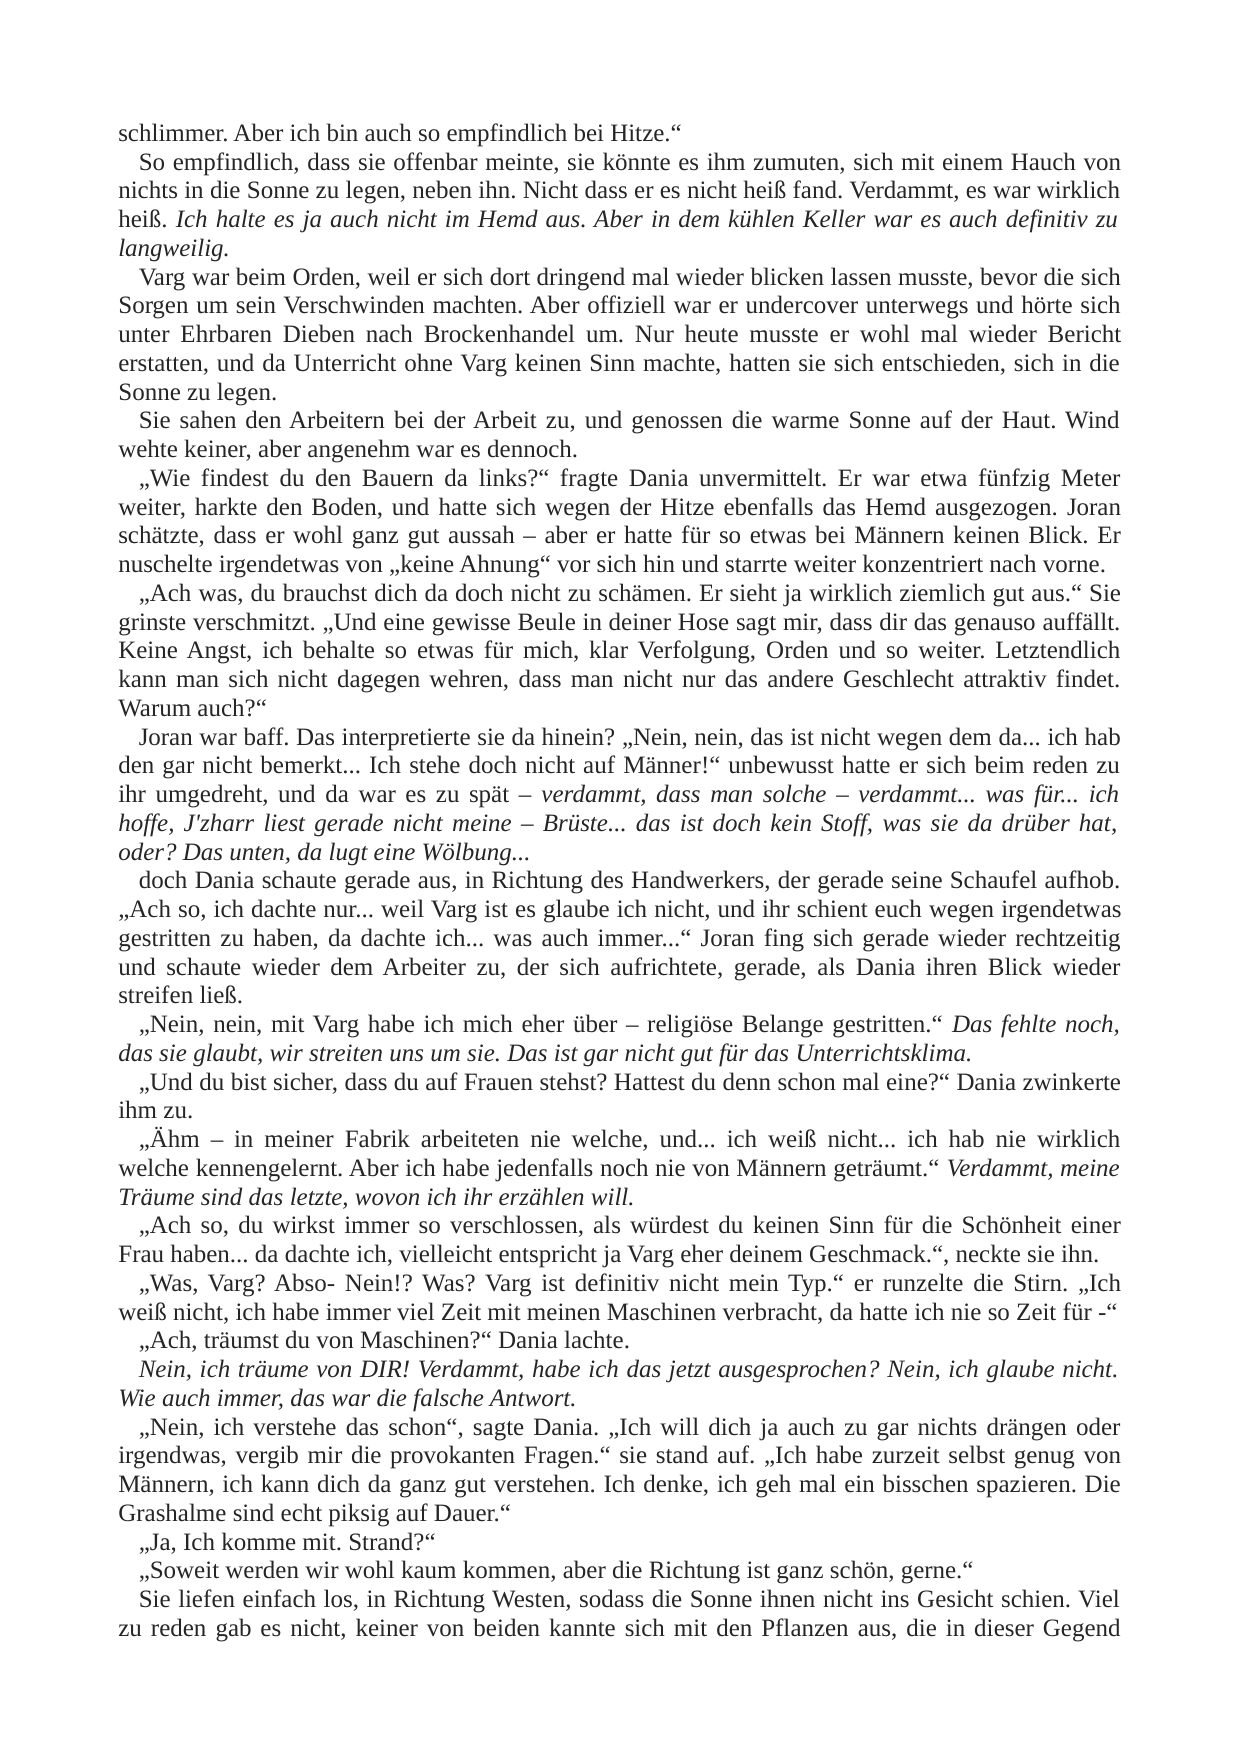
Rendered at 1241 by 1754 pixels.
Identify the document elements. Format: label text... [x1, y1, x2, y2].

text „Was, Varg? Abso- Nein!? Was? Varg ist definitiv nicht mein Typ.“ er runzelte die Stirn. „Ich weiß nicht, ich habe immer viel Zeit mit meinen Maschinen verbracht, da hatte ich nie so Zeit für -“ [118, 1268, 1122, 1326]
text „Nein, nein, mit Varg habe ich mich eher über – religiöse Belange gestritten.“ Das fehlte noch, das sie glaubt, wir streiten uns um sie. Das ist gar nicht gut für das Unterrichtsklima. [118, 1009, 1122, 1067]
text Sie sahen den Arbeitern bei der Arbeit zu, und genossen die warme Sonne auf der Haut. Wind wehte keiner, aber angenehm war es dennoch. [118, 406, 1122, 463]
text „Ach was, du brauchst dich da doch nicht zu schämen. Er sieht ja wirklich ziemlich gut aus.“ Sie grinste verschmitzt. „Und eine gewisse Beule in deiner Hose sagt mir, dass dir das genauso auffällt. Keine Angst, ich behalte so etwas für mich, klar Verfolgung, Orden und so weiter. Letztendlich kann man sich nicht dagegen wehren, dass man nicht nur das andere Geschlecht attraktiv findet. Warum auch?“ [118, 578, 1122, 722]
text Sie liefen einfach los, in Richtung Westen, sodass die Sonne ihnen nicht ins Gesicht schien. Viel zu reden gab es nicht, keiner von beiden kannte sich mit den Pflanzen aus, die in dieser Gegend [118, 1584, 1122, 1642]
text „Ach so, du wirkst immer so verschlossen, als würdest du keinen Sinn für die Schönheit einer Frau haben... da dachte ich, vielleicht entspricht ja Varg eher deinem Geschmack.“, neckte sie ihn. [118, 1211, 1122, 1268]
text „Wie findest du den Bauern da links?“ fragte Dania unvermittelt. Er war etwa fünfzig Meter weiter, harkte den Boden, und hatte sich wegen der Hitze ebenfalls das Hemd ausgezogen. Joran schätzte, dass er wohl ganz gut aussah – aber er hatte für so etwas bei Männern keinen Blick. Er nuschelte irgendetwas von „keine Ahnung“ vor sich hin und starrte weiter konzentriert nach vorne. [118, 463, 1122, 578]
text „Nein, ich verstehe das schon“, sagte Dania. „Ich will dich ja auch zu gar nichts drängen oder irgendwas, vergib mir die provokanten Fragen.“ sie stand auf. „Ich habe zurzeit selbst genug von Männern, ich kann dich da ganz gut verstehen. Ich denke, ich geh mal ein bisschen spazieren. Die Grashalme sind echt piksig auf Dauer.“ [118, 1412, 1122, 1527]
text Nein, ich träume von DIR! Verdammt, habe ich das jetzt ausgesprochen? Nein, ich glaube nicht. Wie auch immer, das war die falsche Antwort. [118, 1354, 1122, 1412]
text Varg war beim Orden, weil er sich dort dringend mal wieder blicken lassen musste, bevor die sich Sorgen um sein Verschwinden machten. Aber offiziell war er undercover unterwegs und hörte sich unter Ehrbaren Dieben nach Brockenhandel um. Nur heute musste er wohl mal wieder Bericht erstatten, und da Unterricht ohne Varg keinen Sinn machte, hatten sie sich entschieden, sich in die Sonne zu legen. [118, 262, 1122, 406]
text „Ja, Ich komme mit. Strand?“ [118, 1527, 1122, 1556]
text „Ähm – in meiner Fabrik arbeiteten nie welche, und... ich weiß nicht... ich hab nie wirklich welche kennengelernt. Aber ich habe jedenfalls noch nie von Männern geträumt.“ Verdammt, meine Träume sind das letzte, wovon ich ihr erzählen will. [118, 1124, 1122, 1211]
text schlimmer. Aber ich bin auch so empfindlich bei Hitze.“ [118, 118, 1122, 147]
text „Und du bist sicher, dass du auf Frauen stehst? Hattest du denn schon mal eine?“ Dania zwinkerte ihm zu. [118, 1067, 1122, 1124]
text doch Dania schaute gerade aus, in Richtung des Handwerkers, der gerade seine Schaufel aufhob. „Ach so, ich dachte nur... weil Varg ist es glaube ich nicht, und ihr schient euch wegen irgendetwas gestritten zu haben, da dachte ich... was auch immer...“ Joran fing sich gerade wieder rechtzeitig und schaute wieder dem Arbeiter zu, der sich aufrichtete, gerade, als Dania ihren Blick wieder streifen ließ. [118, 866, 1122, 1009]
text „Soweit werden wir wohl kaum kommen, aber die Richtung ist ganz schön, gerne.“ [118, 1556, 1122, 1584]
text „Ach, träumst du von Maschinen?“ Dania lachte. [118, 1326, 1122, 1354]
text So empfindlich, dass sie offenbar meinte, sie könnte es ihm zumuten, sich mit einem Hauch von nichts in die Sonne zu legen, neben ihn. Nicht dass er es nicht heiß fand. Verdammt, es war wirklich heiß. Ich halte es ja auch nicht im Hemd aus. Aber in dem kühlen Keller war es auch definitiv zu langweilig. [118, 147, 1122, 262]
text Joran war baff. Das interpretierte sie da hinein? „Nein, nein, das ist nicht wegen dem da... ich hab den gar nicht bemerkt... Ich stehe doch nicht auf Männer!“ unbewusst hatte er sich beim reden zu ihr umgedreht, und da war es zu spät – verdammt, dass man solche – verdammt... was für... ich hoffe, J'zharr liest gerade nicht meine – Brüste... das ist doch kein Stoff, was sie da drüber hat, oder? Das unten, da lugt eine Wölbung... [118, 722, 1122, 866]
